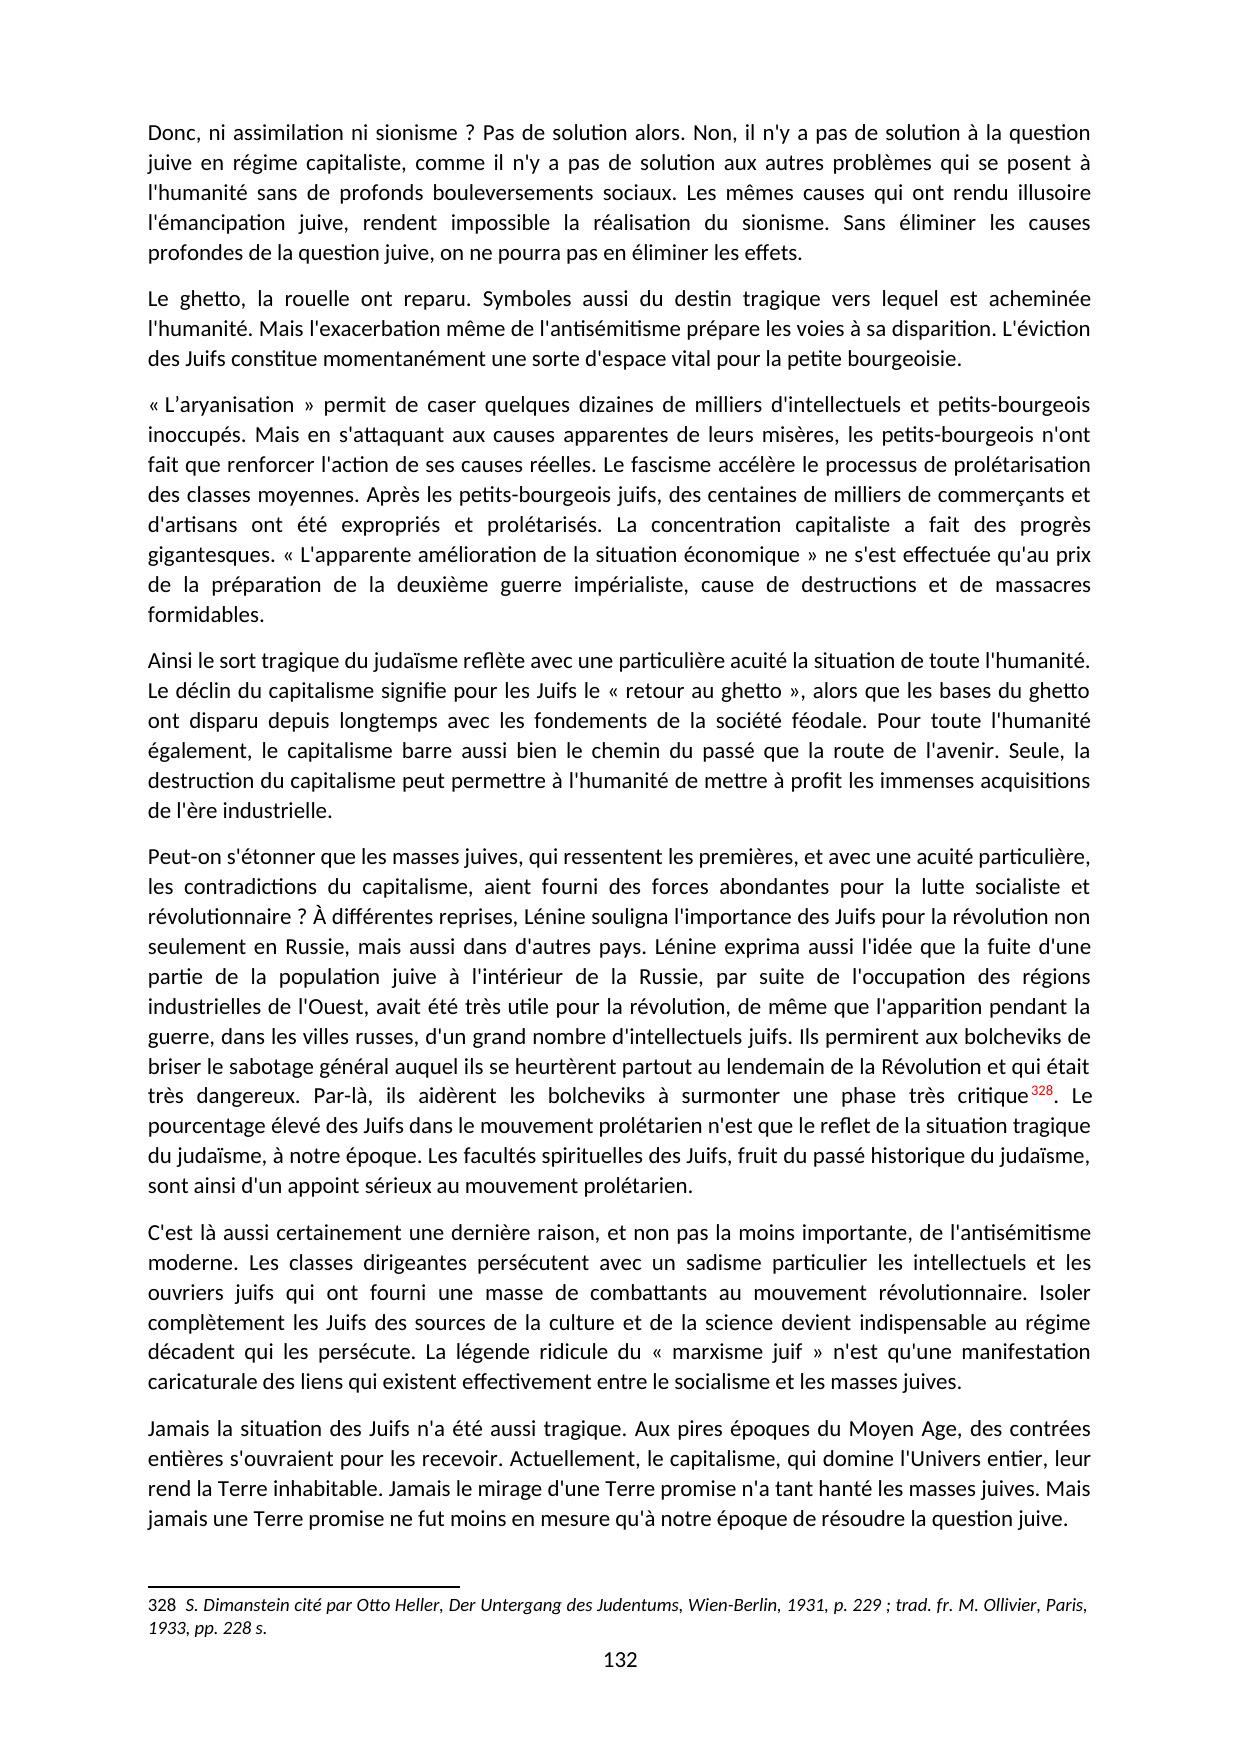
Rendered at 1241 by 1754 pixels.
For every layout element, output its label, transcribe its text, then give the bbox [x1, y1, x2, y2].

text « L’aryanisation » permit de caser quelques dizaines de milliers d'intellectuels et petits-bourgeois inoccupés. Mais en s'attaquant aux causes apparentes de leurs misères, les petits-bourgeois n'ont fait que renforcer l'action de ses causes réelles. Le fascisme accélère le processus de prolétarisation des classes moyennes. Après les petits-bourgeois juifs, des centaines de milliers de commerçants et d'artisans ont été expropriés et prolétarisés. La concentration capitaliste a fait des progrès gigantesques. « L'apparente amélioration de la situation économique » ne s'est effectuée qu'au prix de la préparation de la deuxième guerre impérialiste, cause de destructions et de massacres formidables. [148, 391, 1093, 628]
text Le ghetto, la rouelle ont reparu. Symboles aussi du destin tragique vers lequel est acheminée l'humanité. Mais l'exacerbation même de l'antisémitisme prépare les voies à sa disparition. L'éviction des Juifs constitue momentanément une sorte d'espace vital pour la petite bourgeoisie. [148, 284, 1093, 372]
text C'est là aussi certainement une dernière raison, et non pas la moins importante, de l'antisémitisme moderne. Les classes dirigeantes persécutent avec un sadisme particulier les intellectuels et les ouvriers juifs qui ont fourni une masse de combattants au mouvement révolutionnaire. Isoler complètement les Juifs des sources de la culture et de la science devient indispensable au régime décadent qui les persécute. La légende ridicule du « marxisme juif » n'est qu'une manifestation caricaturale des liens qui existent effectivement entre le socialisme et les masses juives. [148, 1218, 1093, 1395]
text S. Dimanstein cité par Otto Heller, Der Untergang des Judentums, Wien-Berlin, 1931, p. 229 ; trad. fr. M. Ollivier, Paris, 1933, pp. 228 s. [148, 1593, 1093, 1639]
text Peut-on s'étonner que les masses juives, qui ressentent les premières, et avec une acuité particulière, les contradictions du capitalisme, aient fourni des forces abondantes pour la lutte socialiste et révolutionnaire ? À différentes reprises, Lénine souligna l'importance des Juifs pour la révolution non seulement en Russie, mais aussi dans d'autres pays. Lénine exprima aussi l'idée que la fuite d'une partie de la population juive à l'intérieur de la Russie, par suite de l'occupation des régions industrielles de l'Ouest, avait été très utile pour la révolution, de même que l'apparition pendant la guerre, dans les villes russes, d'un grand nombre d'intellectuels juifs. Ils permirent aux bolcheviks de briser le sabotage général auquel ils se heurtèrent partout au lendemain de la Révolution et qui était très dangereux. Par-là, ils aidèrent les bolcheviks à surmonter une phase très critique. Le pourcentage élevé des Juifs dans le mouvement prolétarien n'est que le reflet de la situation tragique du judaïsme, à notre époque. Les facultés spirituelles des Juifs, fruit du passé historique du judaïsme, sont ainsi d'un appoint sérieux au mouvement prolétarien. [148, 842, 1093, 1199]
text Jamais la situation des Juifs n'a été aussi tragique. Aux pires époques du Moyen Age, des contrées entières s'ouvraient pour les recevoir. Actuellement, le capitalisme, qui domine l'Univers entier, leur rend la Terre inhabitable. Jamais le mirage d'une Terre promise n'a tant hanté les masses juives. Mais jamais une Terre promise ne fut moins en mesure qu'à notre époque de résoudre la question juive. [148, 1414, 1093, 1532]
text Ainsi le sort tragique du judaïsme reflète avec une particulière acuité la situation de toute l'humanité. Le déclin du capitalisme signifie pour les Juifs le « retour au ghetto », alors que les bases du ghetto ont disparu depuis longtemps avec les fondements de la société féodale. Pour toute l'humanité également, le capitalisme barre aussi bien le chemin du passé que la route de l'avenir. Seule, la destruction du capitalisme peut permettre à l'humanité de mettre à profit les immenses acquisitions de l'ère industrielle. [148, 646, 1093, 824]
text Donc, ni assimilation ni sionisme ? Pas de solution alors. Non, il n'y a pas de solution à la question juive en régime capitaliste, comme il n'y a pas de solution aux autres problèmes qui se posent à l'humanité sans de profonds bouleversements sociaux. Les mêmes causes qui ont rendu illusoire l'émancipation juive, rendent impossible la réalisation du sionisme. Sans éliminer les causes profondes de la question juive, on ne pourra pas en éliminer les effets. [148, 118, 1093, 266]
